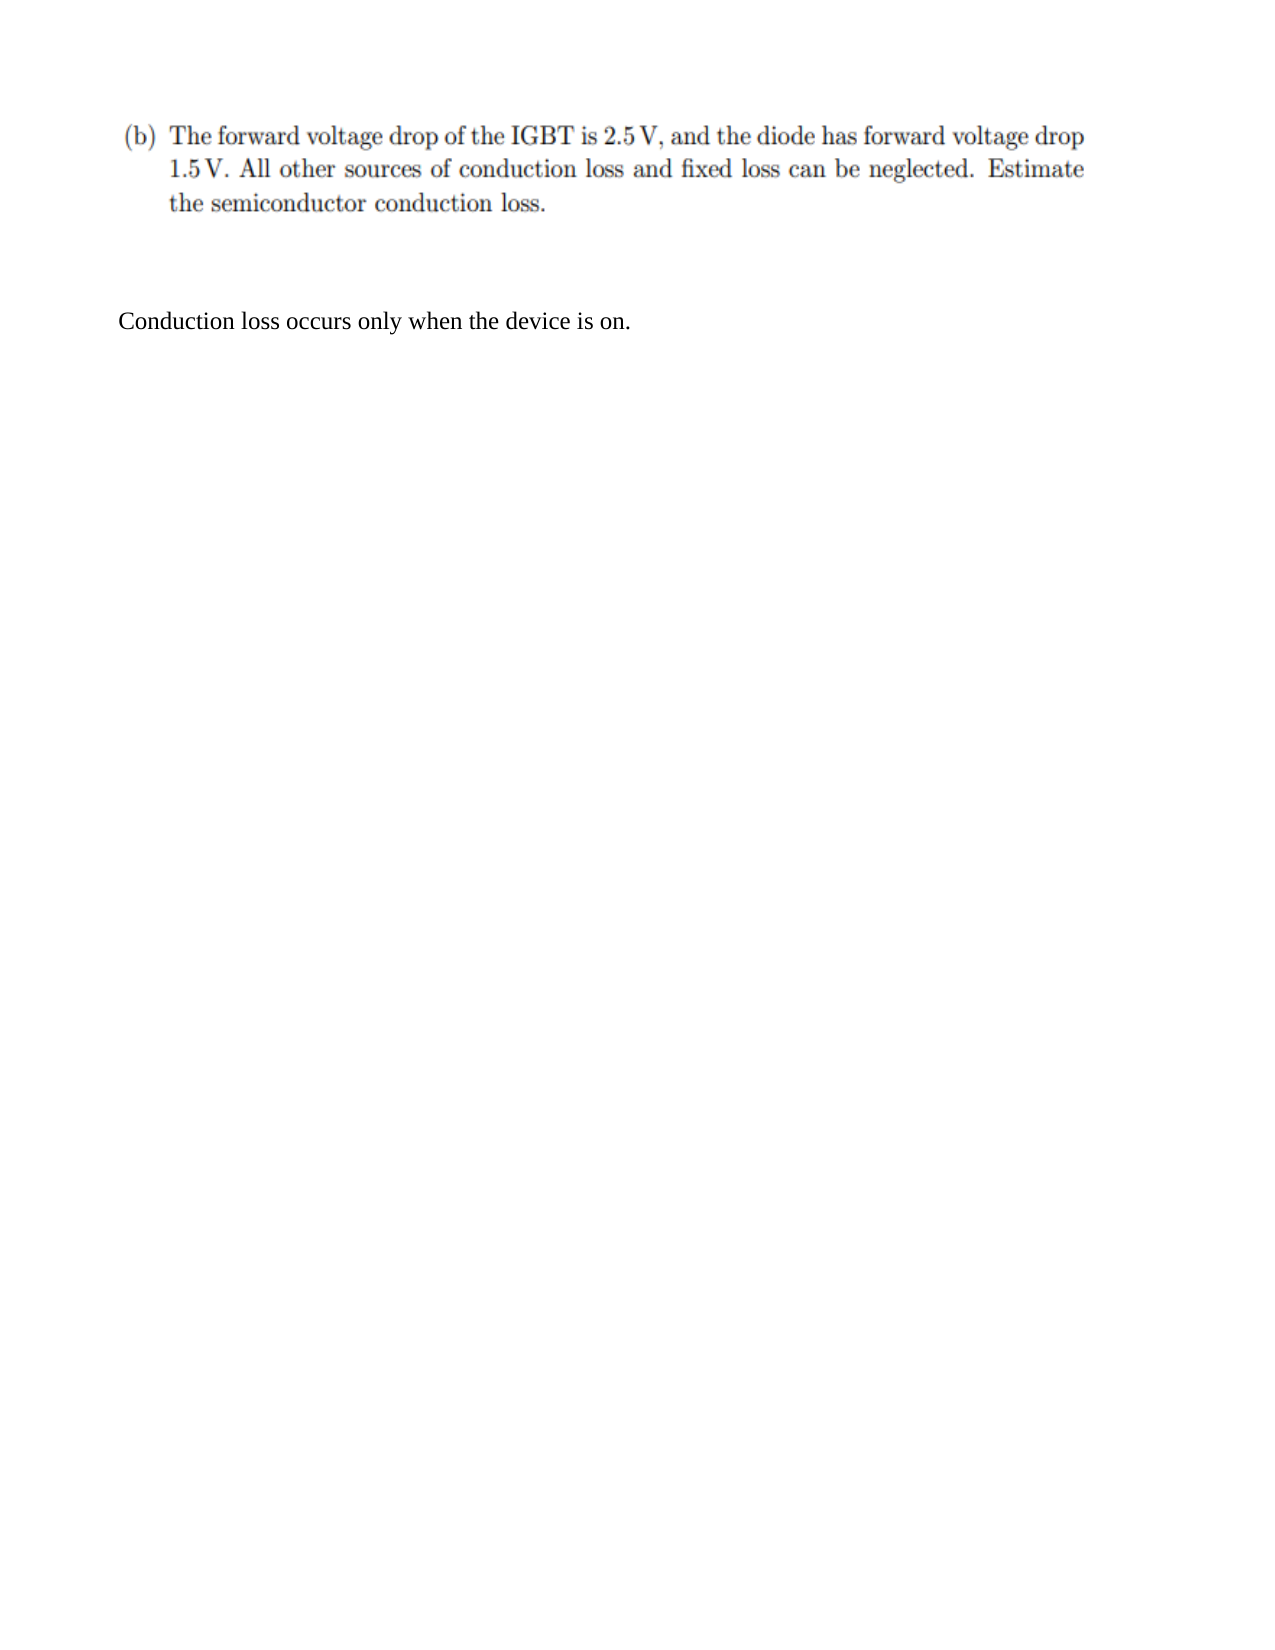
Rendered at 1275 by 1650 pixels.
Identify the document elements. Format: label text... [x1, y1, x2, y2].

text Conduction loss occurs only when the device is on. [118, 306, 1157, 335]
picture [118, 118, 1094, 221]
